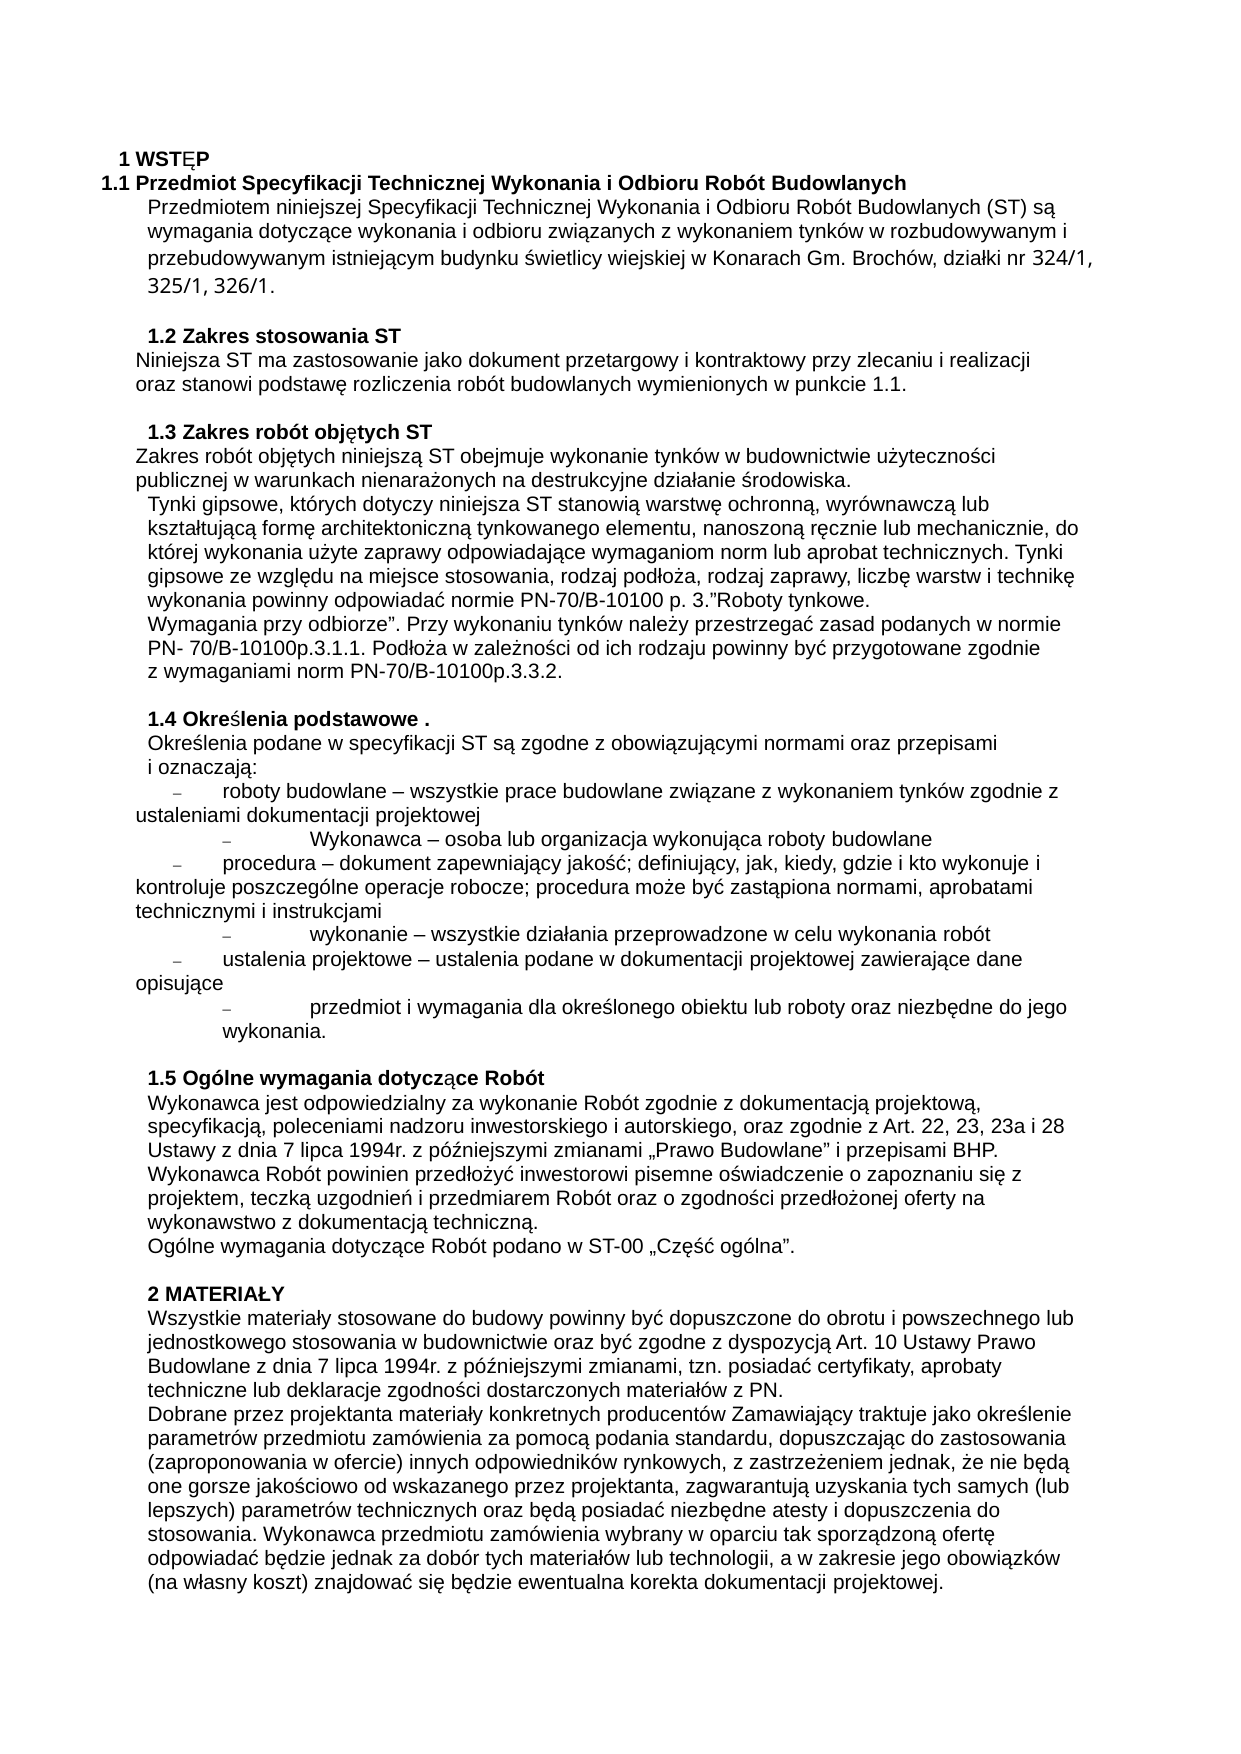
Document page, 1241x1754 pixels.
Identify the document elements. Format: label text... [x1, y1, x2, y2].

text Wykonawca jest odpowiedzialny za wykonanie Robót zgodnie z dokumentacją projektową, specyfikacją, poleceniami nadzoru inwestorskiego i autorskiego, oraz zgodnie z Art. 22, 23, 23a i 28 Ustawy z dnia 7 lipca 1994r. z późniejszymi zmianami „Prawo Budowlane” i przepisami BHP. Wykonawca Robót powinien przedłożyć inwestorowi pisemne oświadczenie o zapoznaniu się z projektem, teczką uzgodnień i przedmiarem Robót oraz o zgodności przedłożonej oferty na wykonawstwo z dokumentacją techniczną. [147, 1090, 1070, 1234]
list Ogólne wymagania dotyczące Robót [147, 1066, 1105, 1090]
text Określenia podane w specyfikacji ST są zgodne z obowiązującymi normami oraz przepisami i oznaczają: [147, 731, 1001, 779]
list Zakres robót objętych ST [147, 419, 1105, 443]
list ustalenia projektowe – ustalenia podane w dokumentacji projektowej zawierające dane opisujące [135, 947, 1023, 995]
text Wszystkie materiały stosowane do budowy powinny być dopuszczone do obrotu i powszechnego lub jednostkowego stosowania w budownictwie oraz być zgodne z dyspozycją Art. 10 Ustawy Prawo Budowlane z dnia 7 lipca 1994r. z późniejszymi zmianami, tzn. posiadać certyfikaty, aprobaty techniczne lub deklaracje zgodności dostarczonych materiałów z PN. [147, 1306, 1078, 1402]
text Niniejsza ST ma zastosowanie jako dokument przetargowy i kontraktowy przy zlecaniu i realizacji oraz stanowi podstawę rozliczenia robót budowlanych wymienionych w punkcie 1.1. [135, 348, 1046, 396]
list roboty budowlane – wszystkie prace budowlane związane z wykonaniem tynków zgodnie z ustaleniami dokumentacji projektowej [135, 779, 1061, 827]
text Ogólne wymagania dotyczące Robót podano w ST-00 „Część ogólna”. [147, 1234, 1105, 1258]
list Zakres stosowania ST [147, 323, 1105, 347]
list WSTĘP [118, 147, 1105, 171]
text z wymaganiami norm PN-70/B-10100p.3.3.2. [147, 659, 1105, 683]
list Przedmiot Specyfikacji Technicznej Wykonania i Odbioru Robót Budowlanych [101, 171, 1105, 195]
text Wymagania przy odbiorze”. Przy wykonaniu tynków należy przestrzegać zasad podanych w normie PN- 70/B-10100p.3.1.1. Podłoża w zależności od ich rodzaju powinny być przygotowane zgodnie [147, 611, 1063, 659]
list przedmiot i wymagania dla określonego obiektu lub roboty oraz niezbędne do jego wykonania. [222, 995, 1105, 1043]
text Zakres robót objętych niniejszą ST obejmuje wykonanie tynków w budownictwie użyteczności publicznej w warunkach nienarażonych na destrukcyjne działanie środowiska. [135, 444, 1024, 492]
list Określenia podstawowe . [147, 707, 1105, 731]
text Tynki gipsowe, których dotyczy niniejsza ST stanowią warstwę ochronną, wyrównawczą lub kształtującą formę architektoniczną tynkowanego elementu, nanoszoną ręcznie lub mechanicznie, do której wykonania użyte zaprawy odpowiadające wymaganiom norm lub aprobat technicznych. Tynki gipsowe ze względu na miejsce stosowania, rodzaj podłoża, rodzaj zaprawy, liczbę warstw i technikę wykonania powinny odpowiadać normie PN-70/B-10100 p. 3.”Roboty tynkowe. [147, 492, 1092, 611]
list MATERIAŁY [147, 1282, 1105, 1306]
text Dobrane przez projektanta materiały konkretnych producentów Zamawiający traktuje jako określenie parametrów przedmiotu zamówienia za pomocą podania standardu, dopuszczając do zastosowania (zaproponowania w ofercie) innych odpowiedników rynkowych, z zastrzeżeniem jednak, że nie będą one gorsze jakościowo od wskazanego przez projektanta, zagwarantują uzyskania tych samych (lub lepszych) parametrów technicznych oraz będą posiadać niezbędne atesty i dopuszczenia do stosowania. Wykonawca przedmiotu zamówienia wybrany w oparciu tak sporządzoną ofertę odpowiadać będzie jednak za dobór tych materiałów lub technologii, a w zakresie jego obowiązków (na własny koszt) znajdować się będzie ewentualna korekta dokumentacji projektowej. [147, 1402, 1092, 1593]
list procedura – dokument zapewniający jakość; definiujący, jak, kiedy, gdzie i kto wykonuje i kontroluje poszczególne operacje robocze; procedura może być zastąpiona normami, aprobatami technicznymi i instrukcjami [135, 851, 1044, 923]
text Przedmiotem niniejszej Specyfikacji Technicznej Wykonania i Odbioru Robót Budowlanych (ST) są wymagania dotyczące wykonania i odbioru związanych z wykonaniem tynków w rozbudowywanym i przebudowywanym istniejącym budynku świetlicy wiejskiej w Konarach Gm. Brochów, działki nr 324/1, 325/1, 326/1. [147, 195, 1105, 300]
list Wykonawca – osoba lub organizacja wykonująca roboty budowlane [222, 827, 1105, 851]
list wykonanie – wszystkie działania przeprowadzone w celu wykonania robót [222, 923, 1105, 947]
